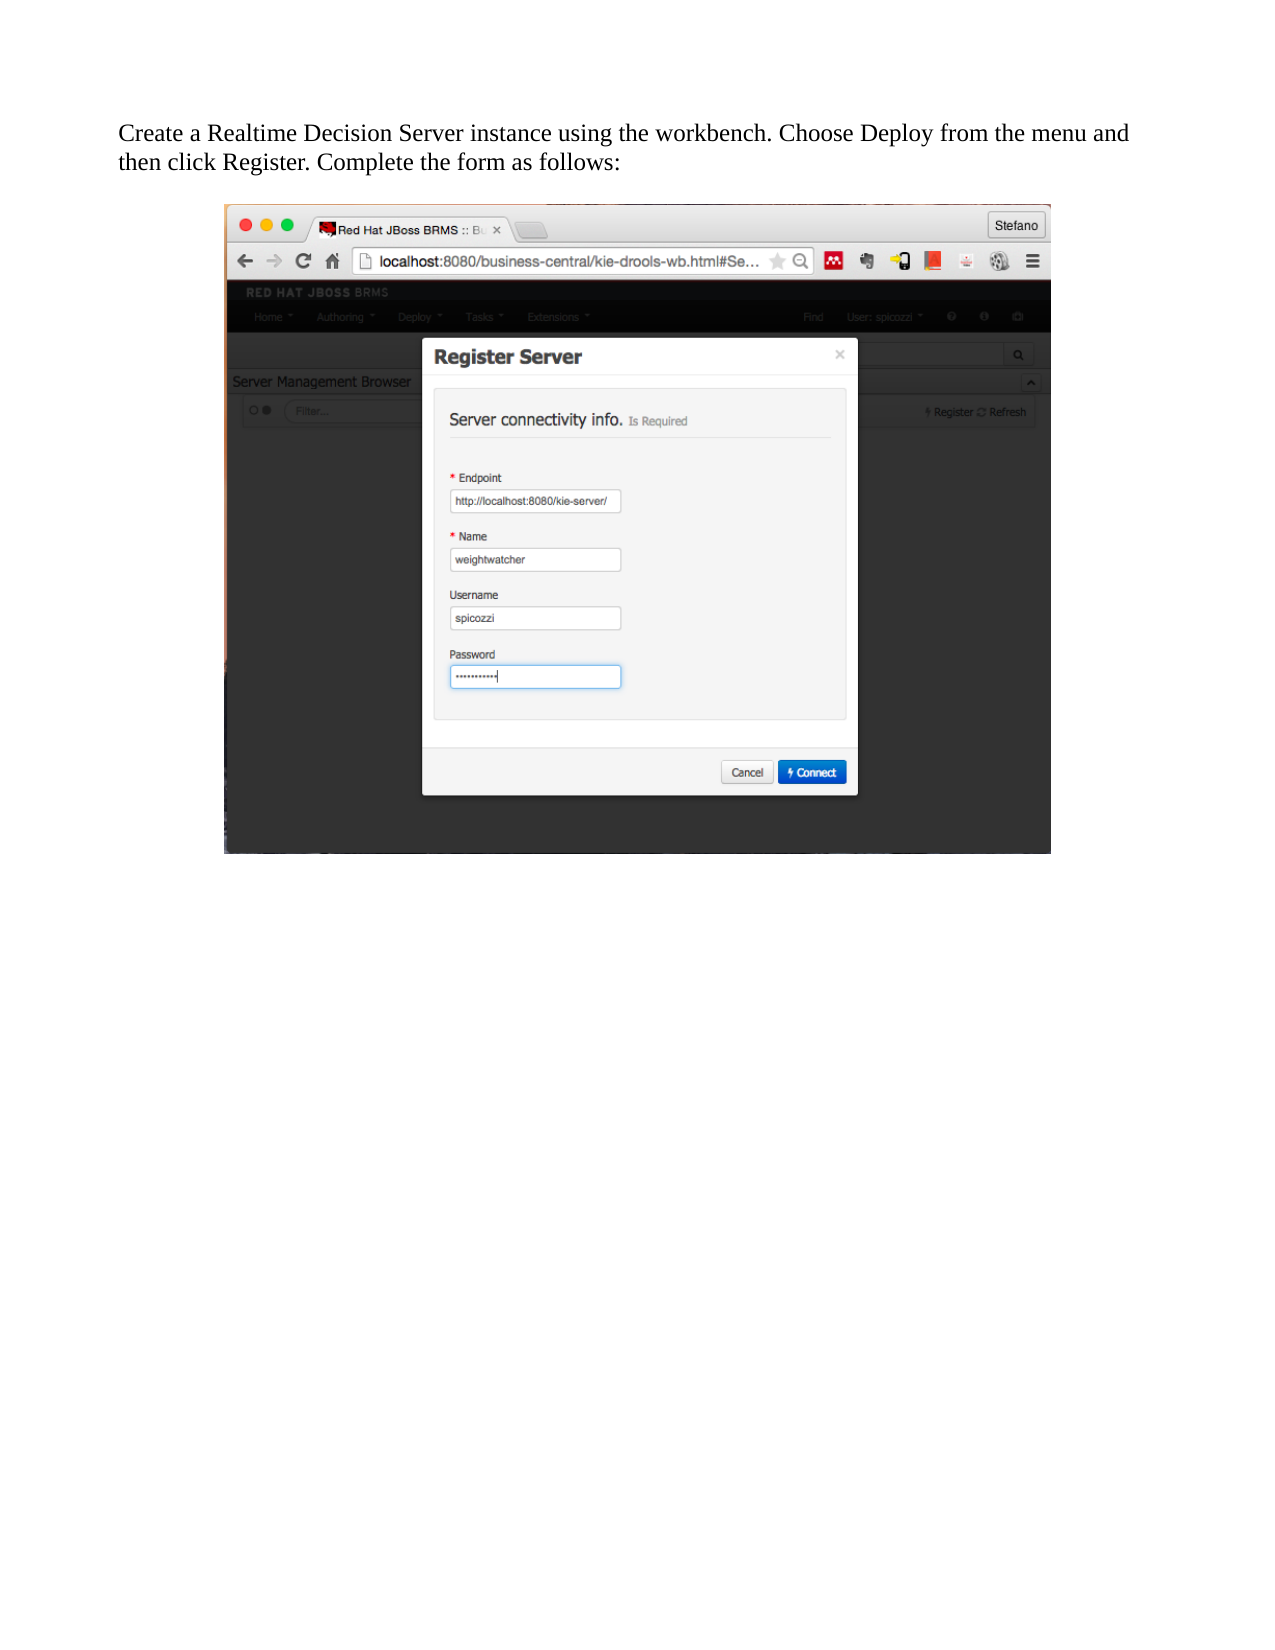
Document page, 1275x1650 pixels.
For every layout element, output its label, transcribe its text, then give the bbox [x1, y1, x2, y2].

text Create a Realtime Decision Server instance using the workbench. Choose Deploy from the menu and then click Register. Complete the form as follows: [118, 118, 1157, 176]
picture [224, 204, 1051, 854]
